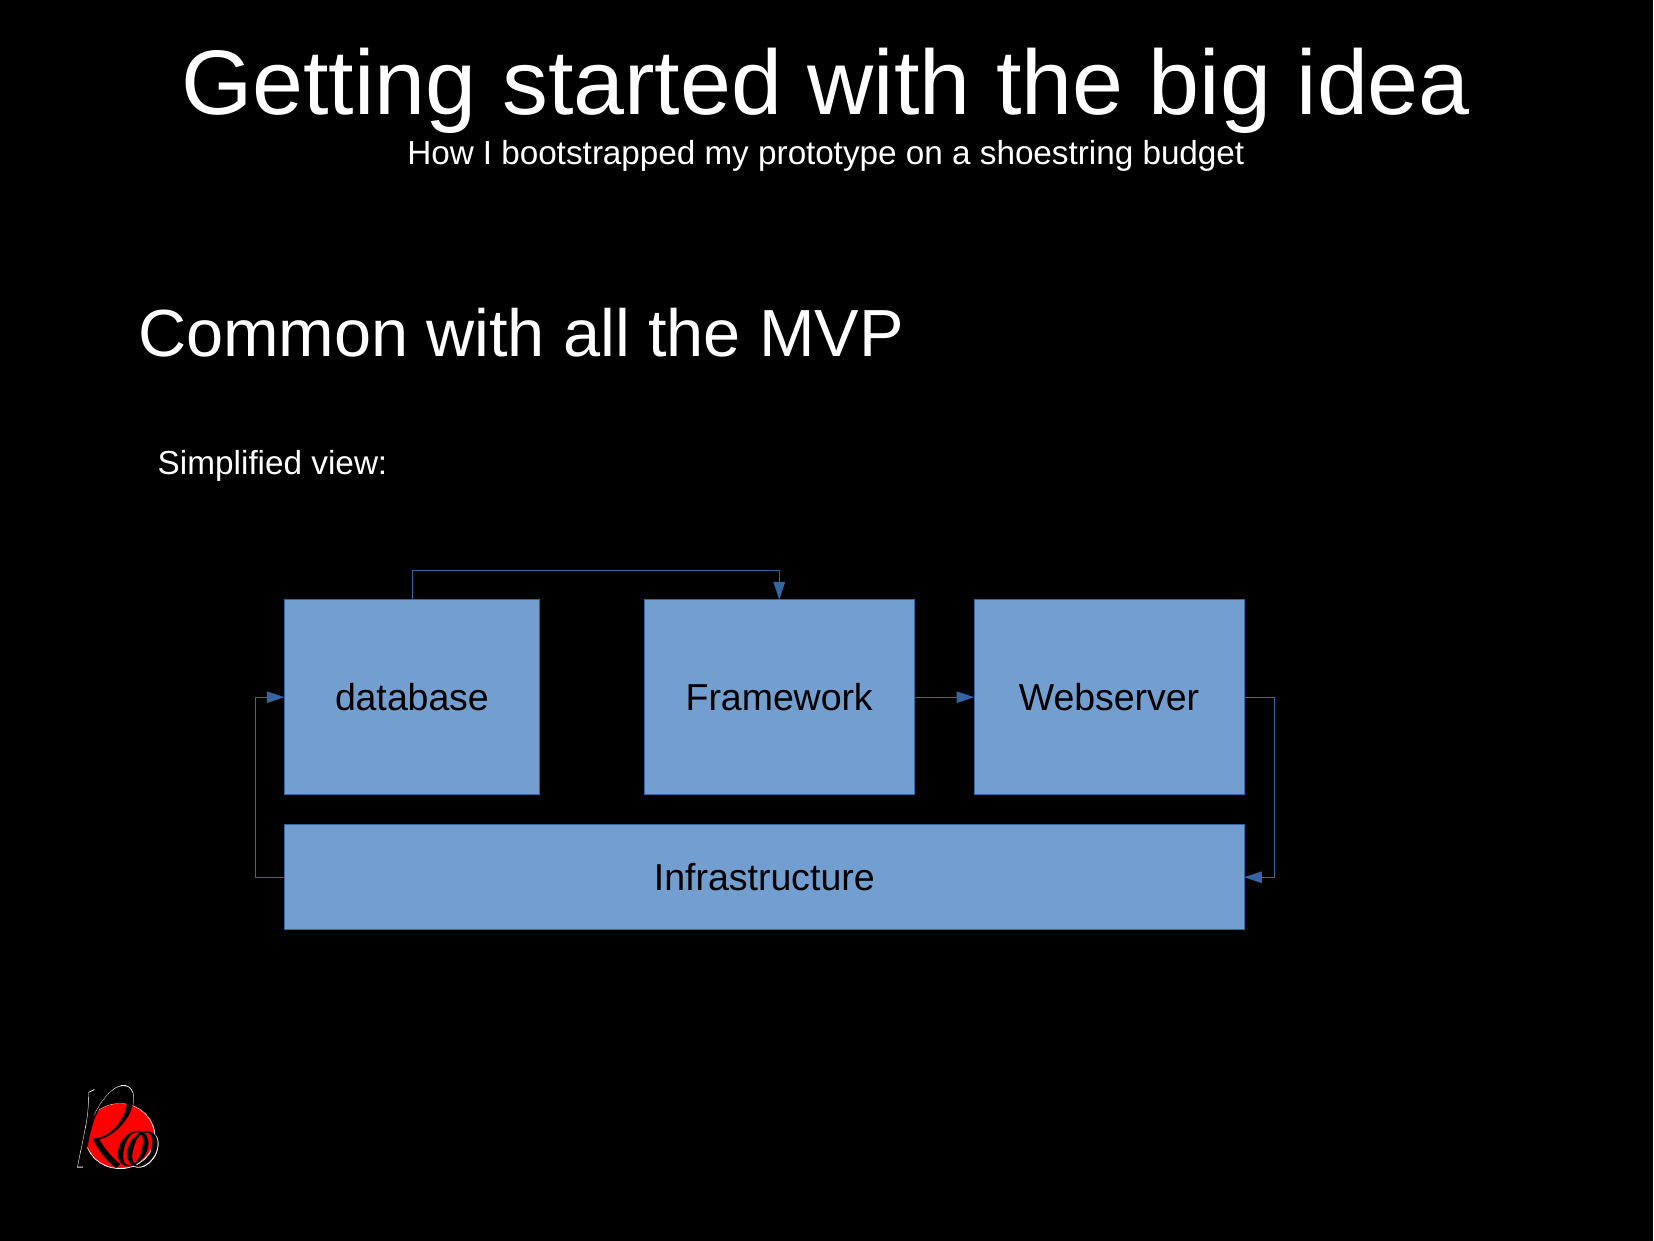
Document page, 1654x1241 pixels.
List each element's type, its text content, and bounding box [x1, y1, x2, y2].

subtitle Common with all the MVP Simplified view: [82, 221, 1571, 1079]
text_box Infrastructure [284, 824, 1245, 930]
text_box Webserver [974, 599, 1245, 795]
title Getting started with the big idea How I bootstrapped my prototype on a shoestring budget [82, 31, 1571, 221]
picture [75, 1085, 159, 1171]
text_box Framework [644, 599, 915, 795]
text_box database [284, 599, 540, 795]
